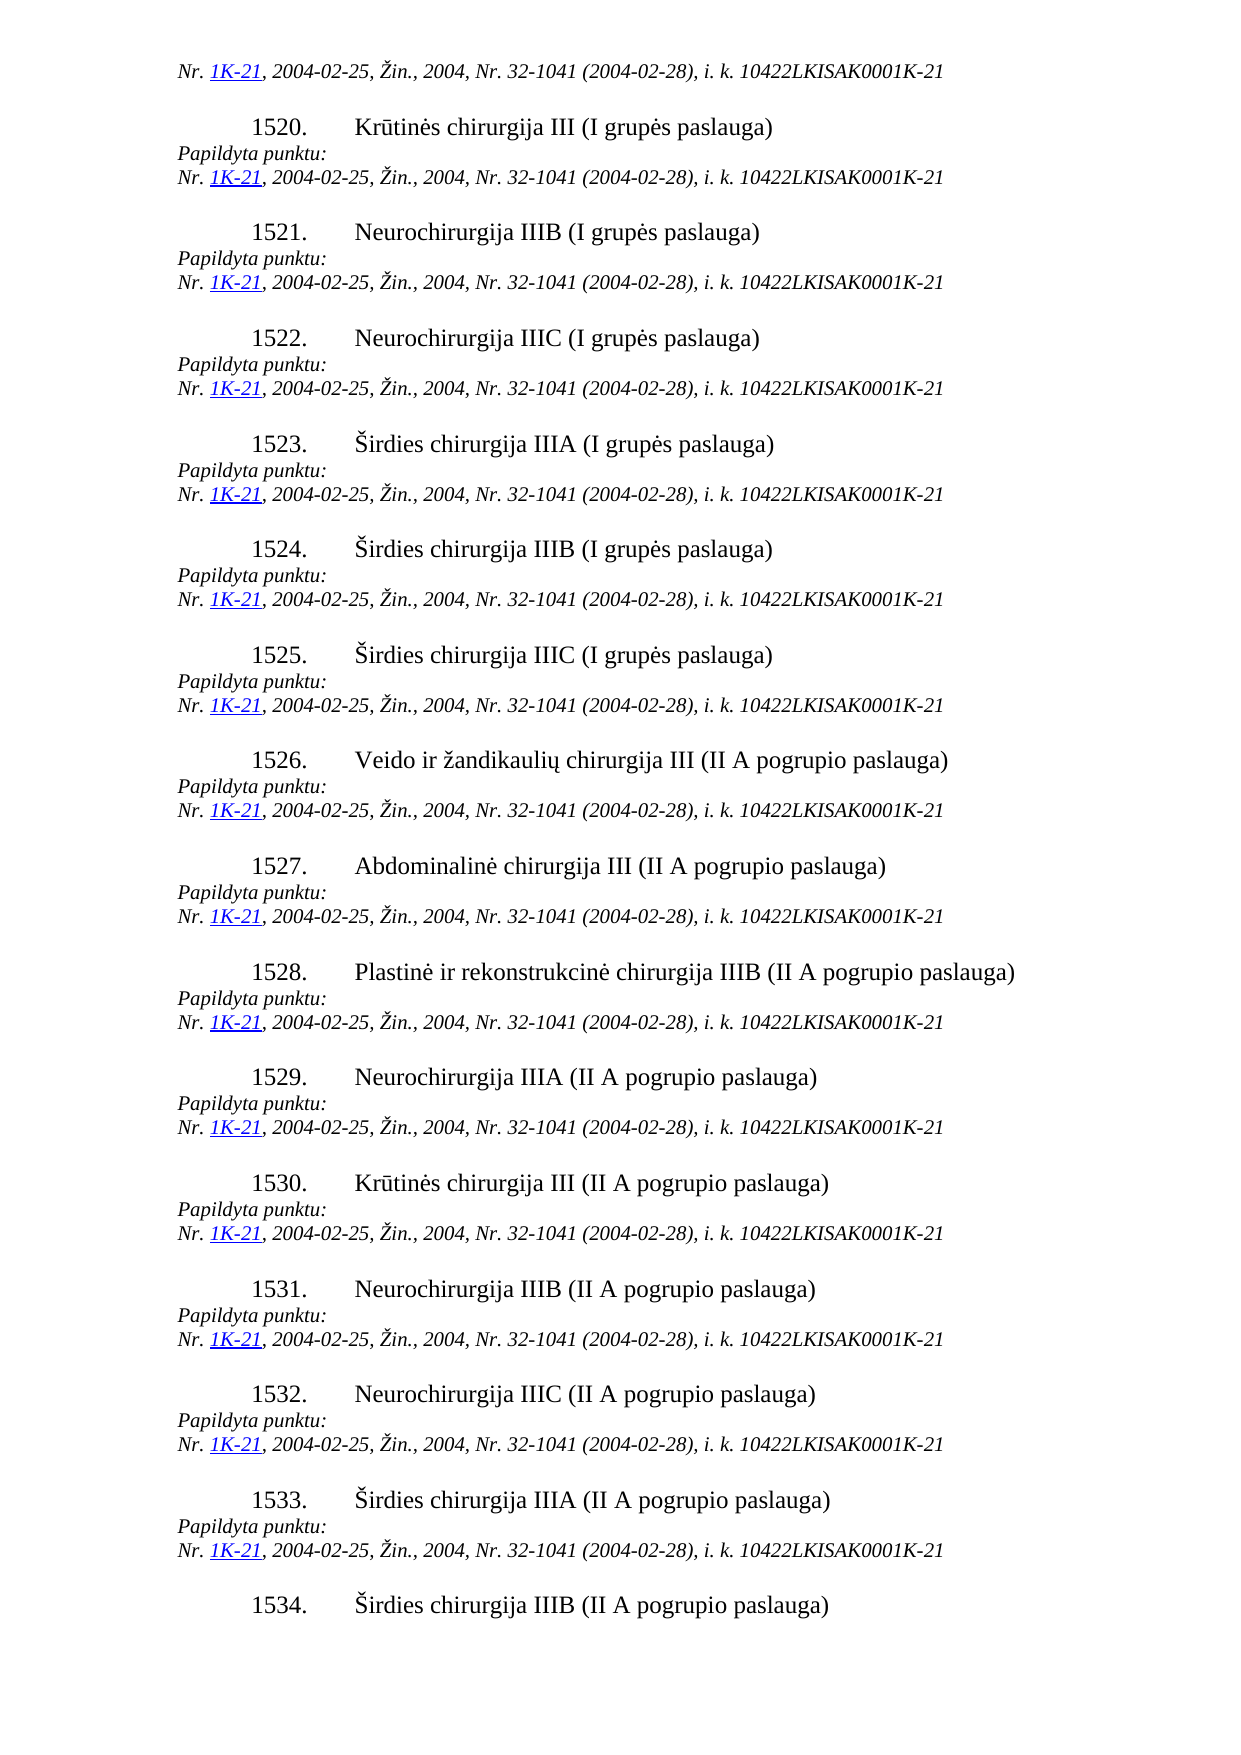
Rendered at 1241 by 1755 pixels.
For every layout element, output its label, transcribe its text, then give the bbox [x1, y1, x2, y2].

text Papildyta punktu: [177, 986, 1181, 1010]
text Nr. 1K-21, 2004-02-25, Žin., 2004, Nr. 32-1041 (2004-02-28), i. k. 10422LKISAK0001K-21 [177, 376, 1181, 400]
text Papildyta punktu: [177, 1197, 1181, 1221]
text 1525. Širdies chirurgija IIIC (I grupės paslauga) [177, 640, 1181, 669]
text Papildyta punktu: [177, 1091, 1181, 1115]
text Nr. 1K-21, 2004-02-25, Žin., 2004, Nr. 32-1041 (2004-02-28), i. k. 10422LKISAK0001K-21 [177, 165, 1181, 189]
text Nr. 1K-21, 2004-02-25, Žin., 2004, Nr. 32-1041 (2004-02-28), i. k. 10422LKISAK0001K-21 [177, 1432, 1181, 1456]
text 1530. Krūtinės chirurgija III (II A pogrupio paslauga) [177, 1168, 1181, 1197]
text Papildyta punktu: [177, 774, 1181, 798]
text Papildyta punktu: [177, 1408, 1181, 1432]
text Papildyta punktu: [177, 1514, 1181, 1538]
text Nr. 1K-21, 2004-02-25, Žin., 2004, Nr. 32-1041 (2004-02-28), i. k. 10422LKISAK0001K-21 [177, 1221, 1181, 1245]
text Nr. 1K-21, 2004-02-25, Žin., 2004, Nr. 32-1041 (2004-02-28), i. k. 10422LKISAK0001K-21 [177, 587, 1181, 611]
text Papildyta punktu: [177, 880, 1181, 904]
text Papildyta punktu: [177, 563, 1181, 587]
text 1523. Širdies chirurgija IIIA (I grupės paslauga) [177, 429, 1181, 457]
text Nr. 1K-21, 2004-02-25, Žin., 2004, Nr. 32-1041 (2004-02-28), i. k. 10422LKISAK0001K-21 [177, 904, 1181, 928]
text Nr. 1K-21, 2004-02-25, Žin., 2004, Nr. 32-1041 (2004-02-28), i. k. 10422LKISAK0001K-21 [177, 693, 1181, 717]
text 1522. Neurochirurgija IIIC (I grupės paslauga) [177, 323, 1181, 352]
text 1528. Plastinė ir rekonstrukcinė chirurgija IIIB (II A pogrupio paslauga) [177, 957, 1181, 986]
text Papildyta punktu: [177, 246, 1181, 270]
text Nr. 1K-21, 2004-02-25, Žin., 2004, Nr. 32-1041 (2004-02-28), i. k. 10422LKISAK0001K-21 [177, 1538, 1181, 1562]
text 1529. Neurochirurgija IIIA (II A pogrupio paslauga) [177, 1062, 1181, 1091]
text Nr. 1K-21, 2004-02-25, Žin., 2004, Nr. 32-1041 (2004-02-28), i. k. 10422LKISAK0001K-21 [177, 798, 1181, 822]
text Nr. 1K-21, 2004-02-25, Žin., 2004, Nr. 32-1041 (2004-02-28), i. k. 10422LKISAK0001K-21 [177, 59, 1181, 83]
text 1526. Veido ir žandikaulių chirurgija III (II A pogrupio paslauga) [177, 746, 1181, 774]
text 1534. Širdies chirurgija IIIB (II A pogrupio paslauga) [177, 1591, 1181, 1619]
text 1533. Širdies chirurgija IIIA (II A pogrupio paslauga) [177, 1485, 1181, 1514]
text Nr. 1K-21, 2004-02-25, Žin., 2004, Nr. 32-1041 (2004-02-28), i. k. 10422LKISAK0001K-21 [177, 482, 1181, 506]
text 1520. Krūtinės chirurgija III (I grupės paslauga) [177, 112, 1181, 141]
text Papildyta punktu: [177, 352, 1181, 376]
text Nr. 1K-21, 2004-02-25, Žin., 2004, Nr. 32-1041 (2004-02-28), i. k. 10422LKISAK0001K-21 [177, 1115, 1181, 1139]
text Nr. 1K-21, 2004-02-25, Žin., 2004, Nr. 32-1041 (2004-02-28), i. k. 10422LKISAK0001K-21 [177, 1010, 1181, 1034]
text 1524. Širdies chirurgija IIIB (I grupės paslauga) [177, 534, 1181, 563]
text Papildyta punktu: [177, 457, 1181, 482]
text Nr. 1K-21, 2004-02-25, Žin., 2004, Nr. 32-1041 (2004-02-28), i. k. 10422LKISAK0001K-21 [177, 1327, 1181, 1351]
text 1531. Neurochirurgija IIIB (II A pogrupio paslauga) [177, 1274, 1181, 1302]
text Papildyta punktu: [177, 141, 1181, 165]
text 1521. Neurochirurgija IIIB (I grupės paslauga) [177, 217, 1181, 246]
text 1527. Abdominalinė chirurgija III (II A pogrupio paslauga) [177, 851, 1181, 880]
text Papildyta punktu: [177, 1302, 1181, 1327]
text Papildyta punktu: [177, 669, 1181, 693]
text 1532. Neurochirurgija IIIC (II A pogrupio paslauga) [177, 1379, 1181, 1408]
text Nr. 1K-21, 2004-02-25, Žin., 2004, Nr. 32-1041 (2004-02-28), i. k. 10422LKISAK0001K-21 [177, 270, 1181, 294]
